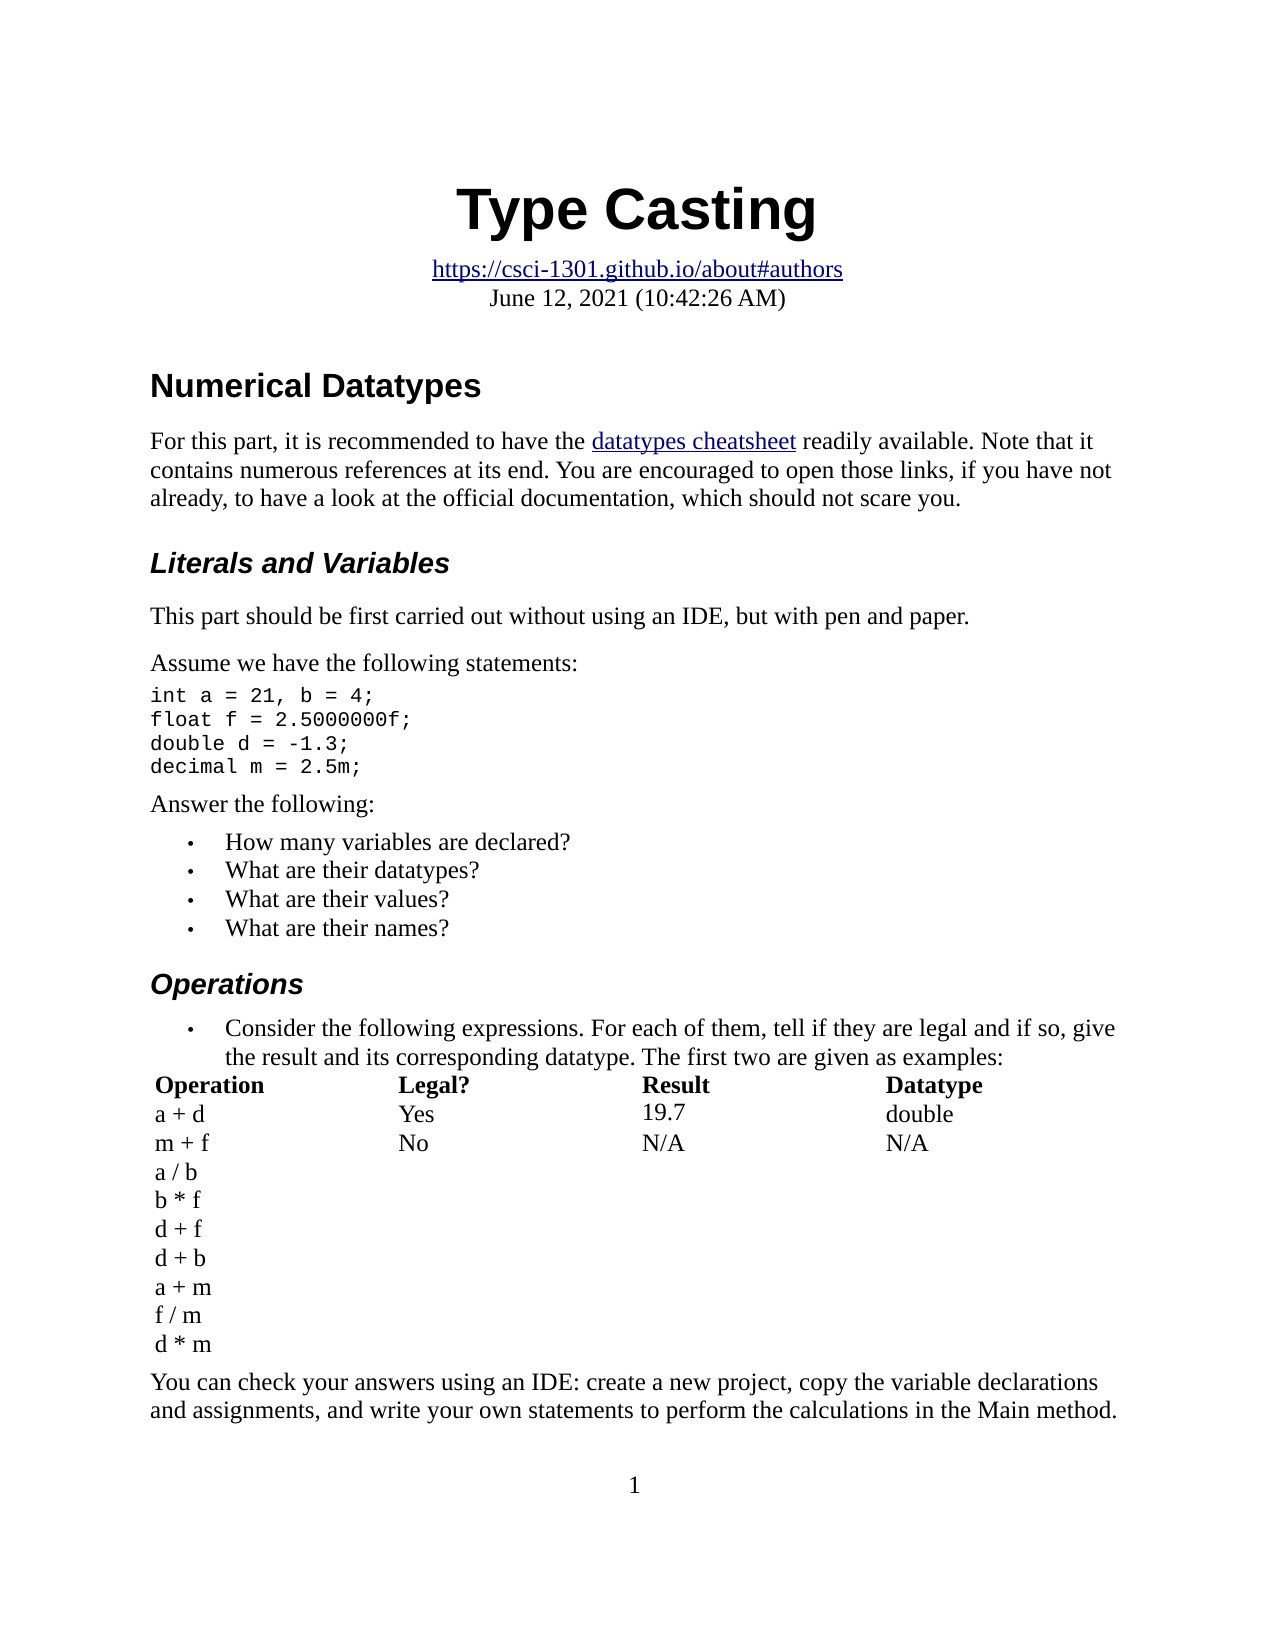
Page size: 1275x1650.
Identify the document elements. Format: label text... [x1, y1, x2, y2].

table_cell a / b [150, 1157, 394, 1185]
text Answer the following: [150, 789, 1125, 818]
table_cell [881, 1157, 1125, 1185]
text https://csci-1301.github.io/about#authors [150, 254, 1125, 283]
table_cell d + b [150, 1243, 394, 1272]
title Type Casting [150, 175, 1125, 242]
table_cell [394, 1300, 637, 1329]
table_cell [638, 1272, 881, 1300]
table_cell [394, 1243, 637, 1272]
table_cell d + f [150, 1214, 394, 1243]
table_cell [638, 1300, 881, 1329]
table_cell N/A [881, 1128, 1125, 1157]
table_header Operation [150, 1070, 394, 1099]
list How many variables are declared? [187, 827, 1125, 856]
text This part should be first carried out without using an IDE, but with pen and paper. [150, 601, 1125, 630]
table_cell [638, 1329, 881, 1358]
list What are their names? [187, 913, 1125, 942]
table_header Legal? [394, 1070, 637, 1099]
text double d = -1.3; [150, 733, 1125, 756]
table_cell double [881, 1099, 1125, 1128]
table_cell [638, 1185, 881, 1214]
text decimal m = 2.5m; [150, 756, 1125, 780]
text For this part, it is recommended to have the datatypes cheatsheet readily available. Note that it contains numerous references at its end. You are encouraged to open those links, if you have not already, to have a look at the official documentation, which should not scare you. [150, 426, 1125, 512]
subtitle Operations [150, 967, 1125, 1000]
table_cell No [394, 1128, 637, 1157]
table_cell [638, 1243, 881, 1272]
table_cell [638, 1214, 881, 1243]
list What are their datatypes? [187, 856, 1125, 884]
text June 12, 2021 (10:42:26 AM) [150, 283, 1125, 312]
table_cell [881, 1243, 1125, 1272]
table_cell N/A [638, 1128, 881, 1157]
table_cell [881, 1329, 1125, 1358]
table_cell m + f [150, 1128, 394, 1157]
table_cell [394, 1329, 637, 1358]
table_cell [394, 1185, 637, 1214]
table_cell d * m [150, 1329, 394, 1358]
table_cell [394, 1157, 637, 1185]
table_header Result [638, 1070, 881, 1099]
text int a = 21, b = 4; [150, 686, 1125, 709]
list Consider the following expressions. For each of them, tell if they are legal and if so, give the result and its corresponding datatype. The first two are given as examples: [187, 1013, 1125, 1070]
table_cell [881, 1185, 1125, 1214]
table_cell b * f [150, 1185, 394, 1214]
table_cell [881, 1300, 1125, 1329]
table_cell [881, 1272, 1125, 1300]
table_cell a + d [150, 1099, 394, 1128]
table_cell f / m [150, 1300, 394, 1329]
subtitle Numerical Datatypes [150, 366, 1125, 404]
text float f = 2.5000000f; [150, 709, 1125, 733]
table_cell [638, 1157, 881, 1185]
subtitle Literals and Variables [150, 546, 1125, 580]
table_cell [394, 1272, 637, 1300]
table_cell [394, 1214, 637, 1243]
table_cell [881, 1214, 1125, 1243]
table_cell a + m [150, 1272, 394, 1300]
text You can check your answers using an IDE: create a new project, copy the variable declarations and assignments, and write your own statements to perform the calculations in the Main method. [150, 1367, 1125, 1424]
table_cell [638, 1099, 881, 1128]
list What are their values? [187, 884, 1125, 913]
table_cell Yes [394, 1099, 637, 1128]
text Assume we have the following statements: [150, 648, 1125, 677]
table_header Datatype [881, 1070, 1125, 1099]
